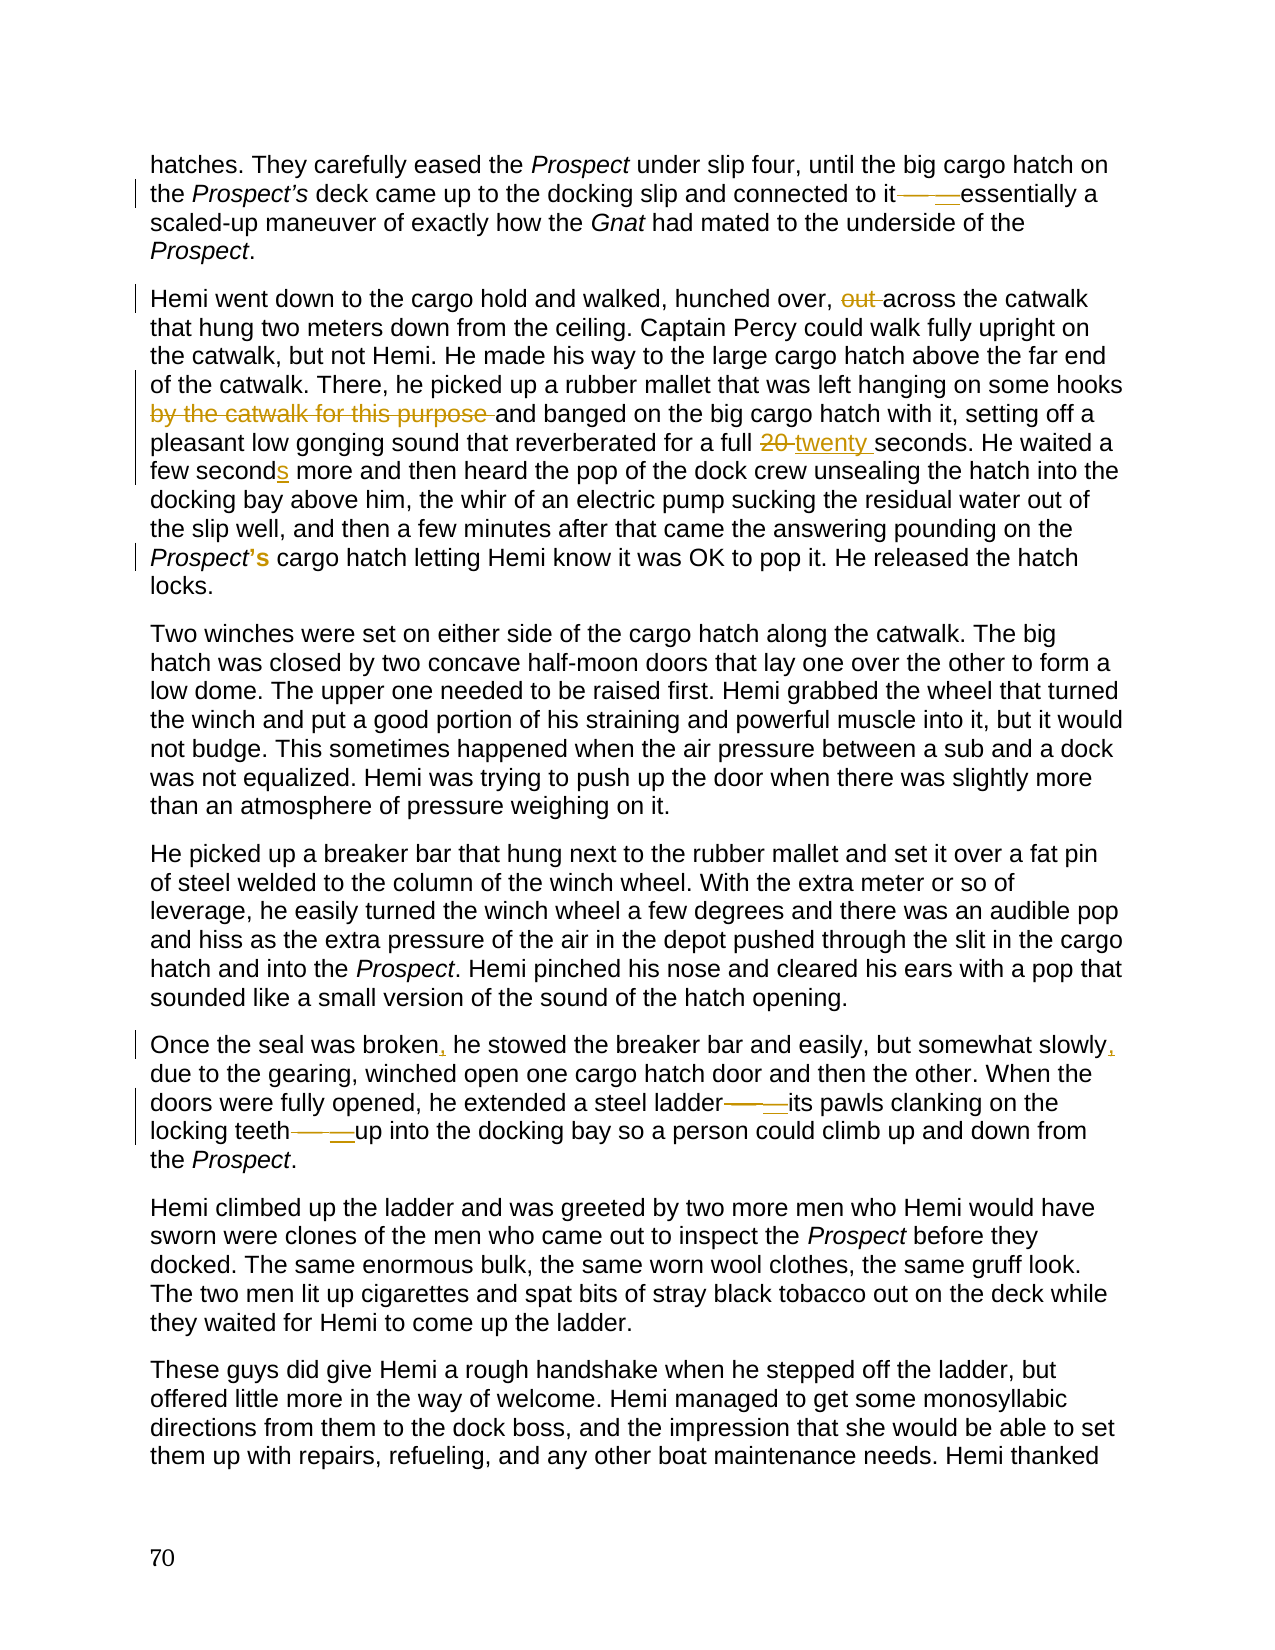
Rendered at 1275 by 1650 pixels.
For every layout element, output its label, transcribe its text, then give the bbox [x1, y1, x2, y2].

text These guys did give Hemi a rough handshake when he stepped off the ladder, but offered little more in the way of welcome. Hemi managed to get some monosyllabic directions from them to the dock boss, and the impression that she would be able to set them up with repairs, refueling, and any other boat maintenance needs. Hemi thanked [150, 1355, 1125, 1470]
text Once the seal was broken, he stowed the breaker bar and easily, but somewhat slowly, due to the gearing, winched open one cargo hatch door and then the other. When the doors were fully opened, he extended a steel ladder—its pawls clanking on the locking teeth—up into the docking bay so a person could climb up and down from the Prospect. [150, 1030, 1125, 1174]
text Two winches were set on either side of the cargo hatch along the catwalk. The big hatch was closed by two concave half-moon doors that lay one over the other to form a low dome. The upper one needed to be raised first. Hemi grabbed the wheel that turned the winch and put a good portion of his straining and powerful muscle into it, but it would not budge. This sometimes happened when the air pressure between a sub and a dock was not equalized. Hemi was trying to push up the door when there was slightly more than an atmosphere of pressure weighing on it. [150, 619, 1125, 820]
text hatches. They carefully eased the Prospect under slip four, until the big cargo hatch on the Prospect’s deck came up to the docking slip and connected to it—essentially a scaled-up maneuver of exactly how the Gnat had mated to the underside of the Prospect. [150, 150, 1125, 265]
text Hemi went down to the cargo hold and walked, hunched over, across the catwalk that hung two meters down from the ceiling. Captain Percy could walk fully upright on the catwalk, but not Hemi. He made his way to the large cargo hatch above the far end of the catwalk. There, he picked up a rubber mallet that was left hanging on some hooks and banged on the big cargo hatch with it, setting off a pleasant low gonging sound that reverberated for a full twenty seconds. He waited a few seconds more and then heard the pop of the dock crew unsealing the hatch into the docking bay above him, the whir of an electric pump sucking the residual water out of the slip well, and then a few minutes after that came the answering pounding on the Prospect’s cargo hatch letting Hemi know it was OK to pop it. He released the hatch locks. [150, 284, 1125, 600]
text He picked up a breaker bar that hung next to the rubber mallet and set it over a fat pin of steel welded to the column of the winch wheel. With the extra meter or so of leverage, he easily turned the winch wheel a few degrees and there was an audible pop and hiss as the extra pressure of the air in the depot pushed through the slit in the cargo hatch and into the Prospect. Hemi pinched his nose and cleared his ears with a pop that sounded like a small version of the sound of the hatch opening. [150, 839, 1125, 1011]
text Hemi climbed up the ladder and was greeted by two more men who Hemi would have sworn were clones of the men who came out to inspect the Prospect before they docked. The same enormous bulk, the same worn wool clothes, the same gruff look. The two men lit up cigarettes and spat bits of stray black tobacco out on the deck while they waited for Hemi to come up the ladder. [150, 1192, 1125, 1336]
